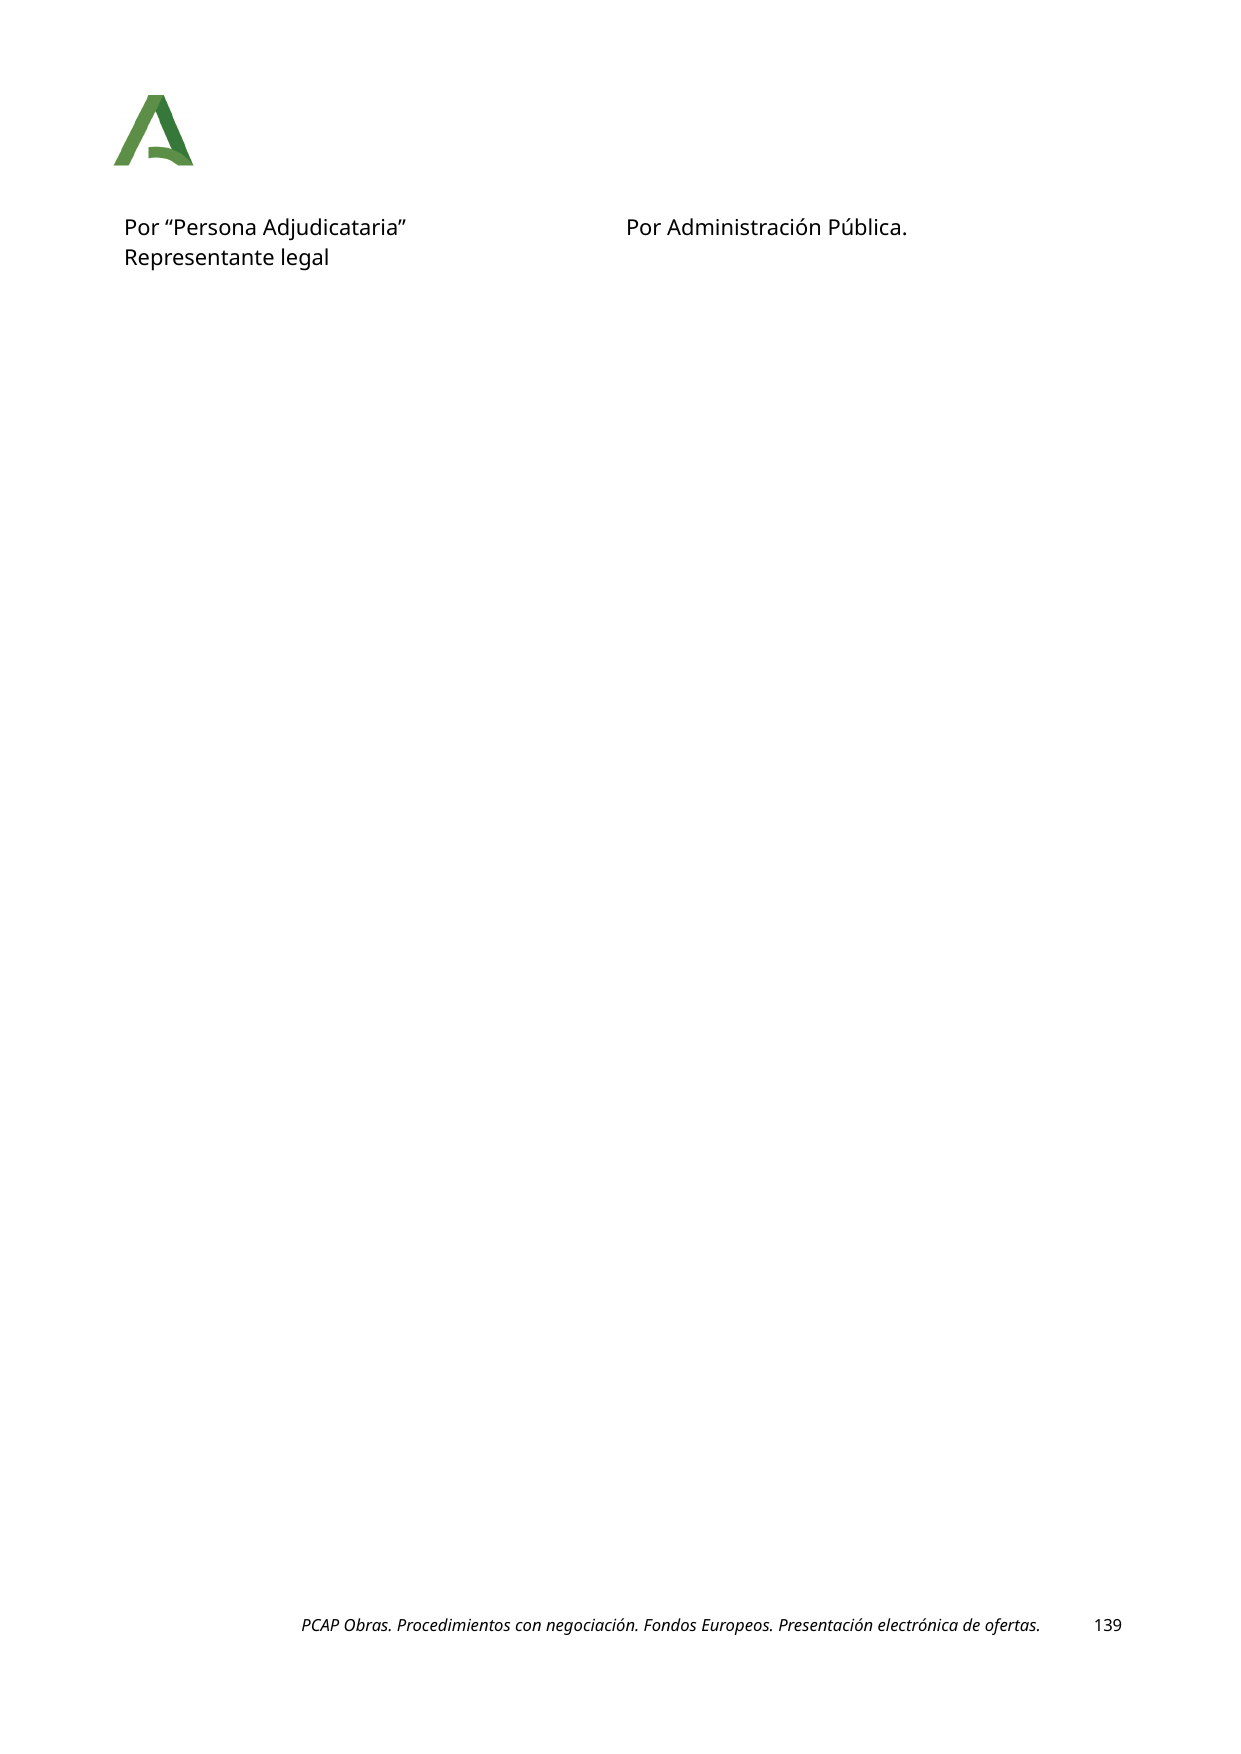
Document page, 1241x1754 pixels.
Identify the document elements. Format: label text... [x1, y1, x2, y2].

table_header Por Administración Pública. [620, 206, 1122, 277]
table_header Por “Persona Adjudicataria” Representante legal [118, 206, 620, 277]
picture [109, 90, 198, 170]
